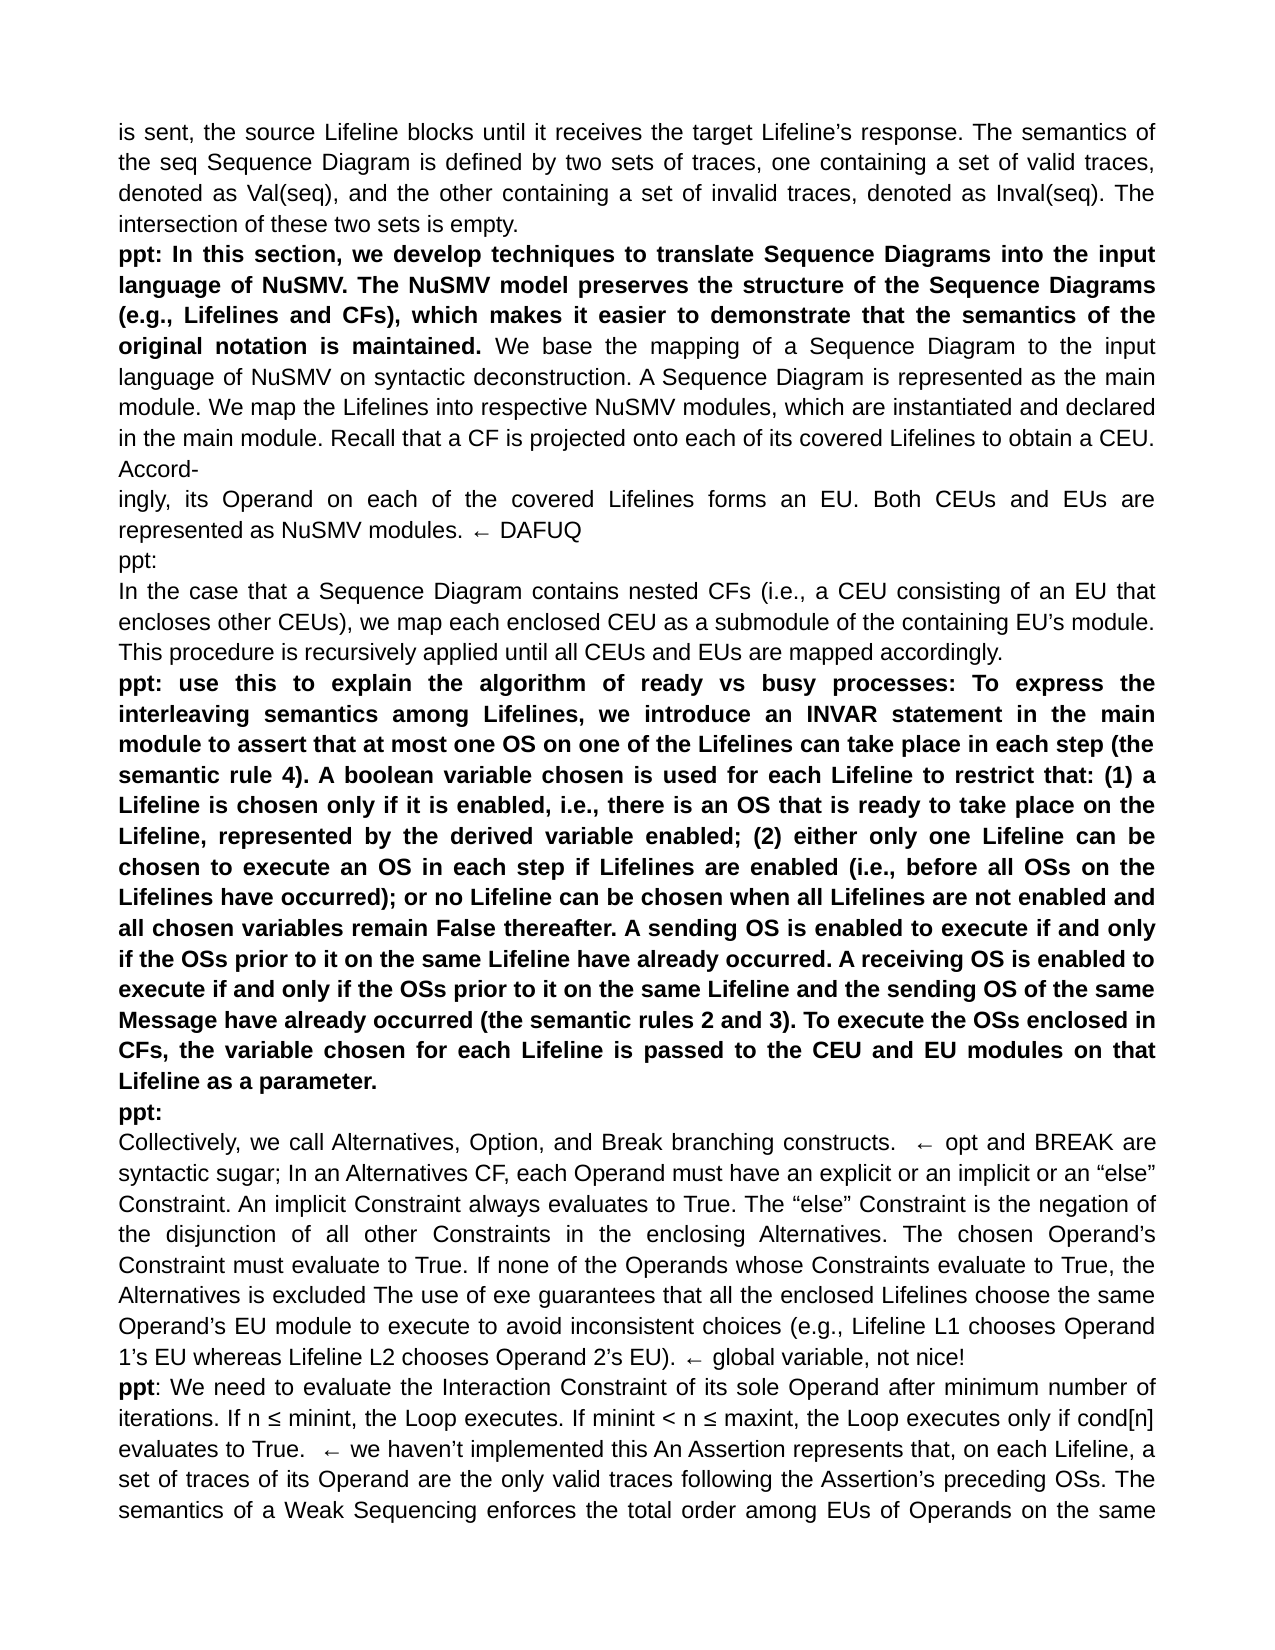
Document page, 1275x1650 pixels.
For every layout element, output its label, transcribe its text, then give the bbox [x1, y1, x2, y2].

text ppt: use this to explain the algorithm of ready vs busy processes: To express the interleaving semantics among Lifelines, we introduce an INVAR statement in the main module to assert that at most one OS on one of the Lifelines can take place in each step (the semantic rule 4). A boolean variable chosen is used for each Lifeline to restrict that: (1) a Lifeline is chosen only if it is enabled, i.e., there is an OS that is ready to take place on the Lifeline, represented by the derived variable enabled; (2) either only one Lifeline can be chosen to execute an OS in each step if Lifelines are enabled (i.e., before all OSs on the Lifelines have occurred); or no Lifeline can be chosen when all Lifelines are not enabled and all chosen variables remain False thereafter. A sending OS is enabled to execute if and only if the OSs prior to it on the same Lifeline have already occurred. A receiving OS is enabled to execute if and only if the OSs prior to it on the same Lifeline and the sending OS of the same Message have already occurred (the semantic rules 2 and 3). To execute the OSs enclosed in CFs, the variable chosen for each Lifeline is passed to the CEU and EU modules on that Lifeline as a parameter. [118, 669, 1157, 1094]
text ppt: [118, 1098, 1157, 1125]
text ingly, its Operand on each of the covered Lifelines forms an EU. Both CEUs and EUs are represented as NuSMV modules. ← DAFUQ [118, 486, 1157, 543]
text ppt: We need to evaluate the Interaction Constraint of its sole Operand after minimum number of iterations. If n ≤ minint, the Loop executes. If minint < n ≤ maxint, the Loop executes only if cond[n] evaluates to True. ← we haven’t implemented this An Assertion represents that, on each Lifeline, a set of traces of its Operand are the only valid traces following the Assertion’s preceding OSs. The semantics of a Weak Sequencing enforces the total order among EUs of Operands on the same [118, 1374, 1157, 1523]
text In the case that a Sequence Diagram contains nested CFs (i.e., a CEU consisting of an EU that encloses other CEUs), we map each enclosed CEU as a submodule of the containing EU’s module. This procedure is recursively applied until all CEUs and EUs are mapped accordingly. [118, 577, 1157, 666]
text is sent, the source Lifeline blocks until it receives the target Lifeline’s response. The semantics of the seq Sequence Diagram is defined by two sets of traces, one containing a set of valid traces, denoted as Val(seq), and the other containing a set of invalid traces, denoted as Inval(seq). The intersection of these two sets is empty. [118, 118, 1157, 237]
text Collectively, we call Alternatives, Option, and Break branching constructs. ← opt and BREAK are syntactic sugar; In an Alternatives CF, each Operand must have an explicit or an implicit or an “else” Constraint. An implicit Constraint always evaluates to True. The “else” Constraint is the negation of the disjunction of all other Constraints in the enclosing Alternatives. The chosen Operand’s Constraint must evaluate to True. If none of the Operands whose Constraints evaluate to True, the Alternatives is excluded The use of exe guarantees that all the enclosed Lifelines choose the same Operand’s EU module to execute to avoid inconsistent choices (e.g., Lifeline L1 chooses Operand 1’s EU whereas Lifeline L2 chooses Operand 2’s EU). ← global variable, not nice! [118, 1129, 1157, 1370]
text ppt: In this section, we develop techniques to translate Sequence Diagrams into the input language of NuSMV. The NuSMV model preserves the structure of the Sequence Diagrams (e.g., Lifelines and CFs), which makes it easier to demonstrate that the semantics of the original notation is maintained. We base the mapping of a Sequence Diagram to the input language of NuSMV on syntactic deconstruction. A Sequence Diagram is represented as the main module. We map the Lifelines into respective NuSMV modules, which are instantiated and declared in the main module. Recall that a CF is projected onto each of its covered Lifelines to obtain a CEU. Accord- [118, 241, 1157, 482]
text ppt: [118, 547, 1157, 574]
